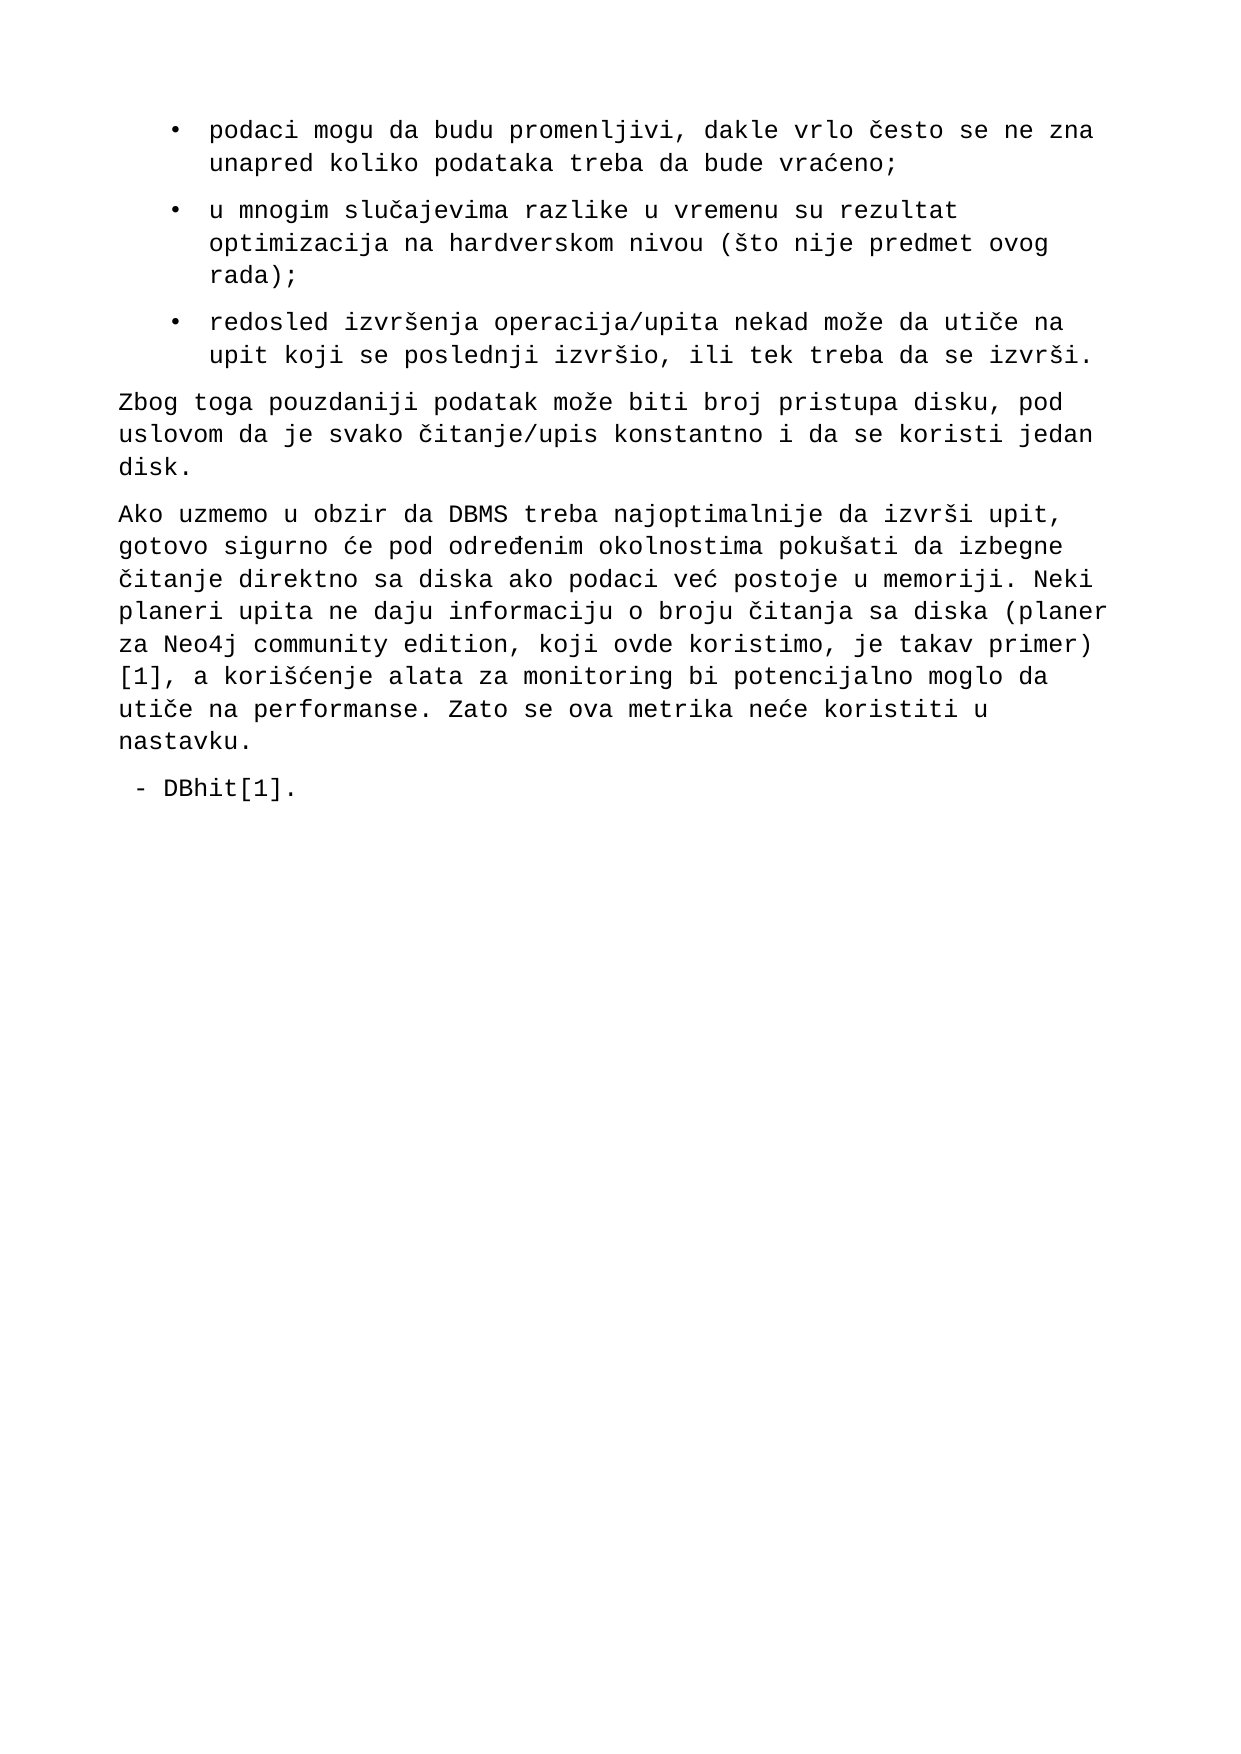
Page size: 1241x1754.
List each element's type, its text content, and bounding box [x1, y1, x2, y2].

list podaci mogu da budu promenljivi, dakle vrlo često se ne zna unapred koliko podataka treba da bude vraćeno; [171, 118, 1122, 179]
text Zbog toga pouzdaniji podatak može biti broj pristupa disku, pod uslovom da je svako čitanje/upis konstantno i da se koristi jedan disk. [118, 389, 1122, 483]
list redosled izvršenja operacija/upita nekad može da utiče na upit koji se poslednji izvršio, ili tek treba da se izvrši. [171, 310, 1122, 371]
text - DBhit[1]. [118, 776, 1122, 804]
list u mnogim slučajevima razlike u vremenu su rezultat optimizacija na hardverskom nivou (što nije predmet ovog rada); [171, 198, 1122, 291]
text Ako uzmemo u obzir da DBMS treba najoptimalnije da izvrši upit, gotovo sigurno će pod određenim okolnostima pokušati da izbegne čitanje direktno sa diska ako podaci već postoje u memoriji. Neki planeri upita ne daju informaciju o broju čitanja sa diska (planer za Neo4j community edition, koji ovde koristimo, je takav primer)[1], a korišćenje alata za monitoring bi potencijalno moglo da utiče na performanse. Zato se ova metrika neće koristiti u nastavku. [118, 501, 1122, 757]
